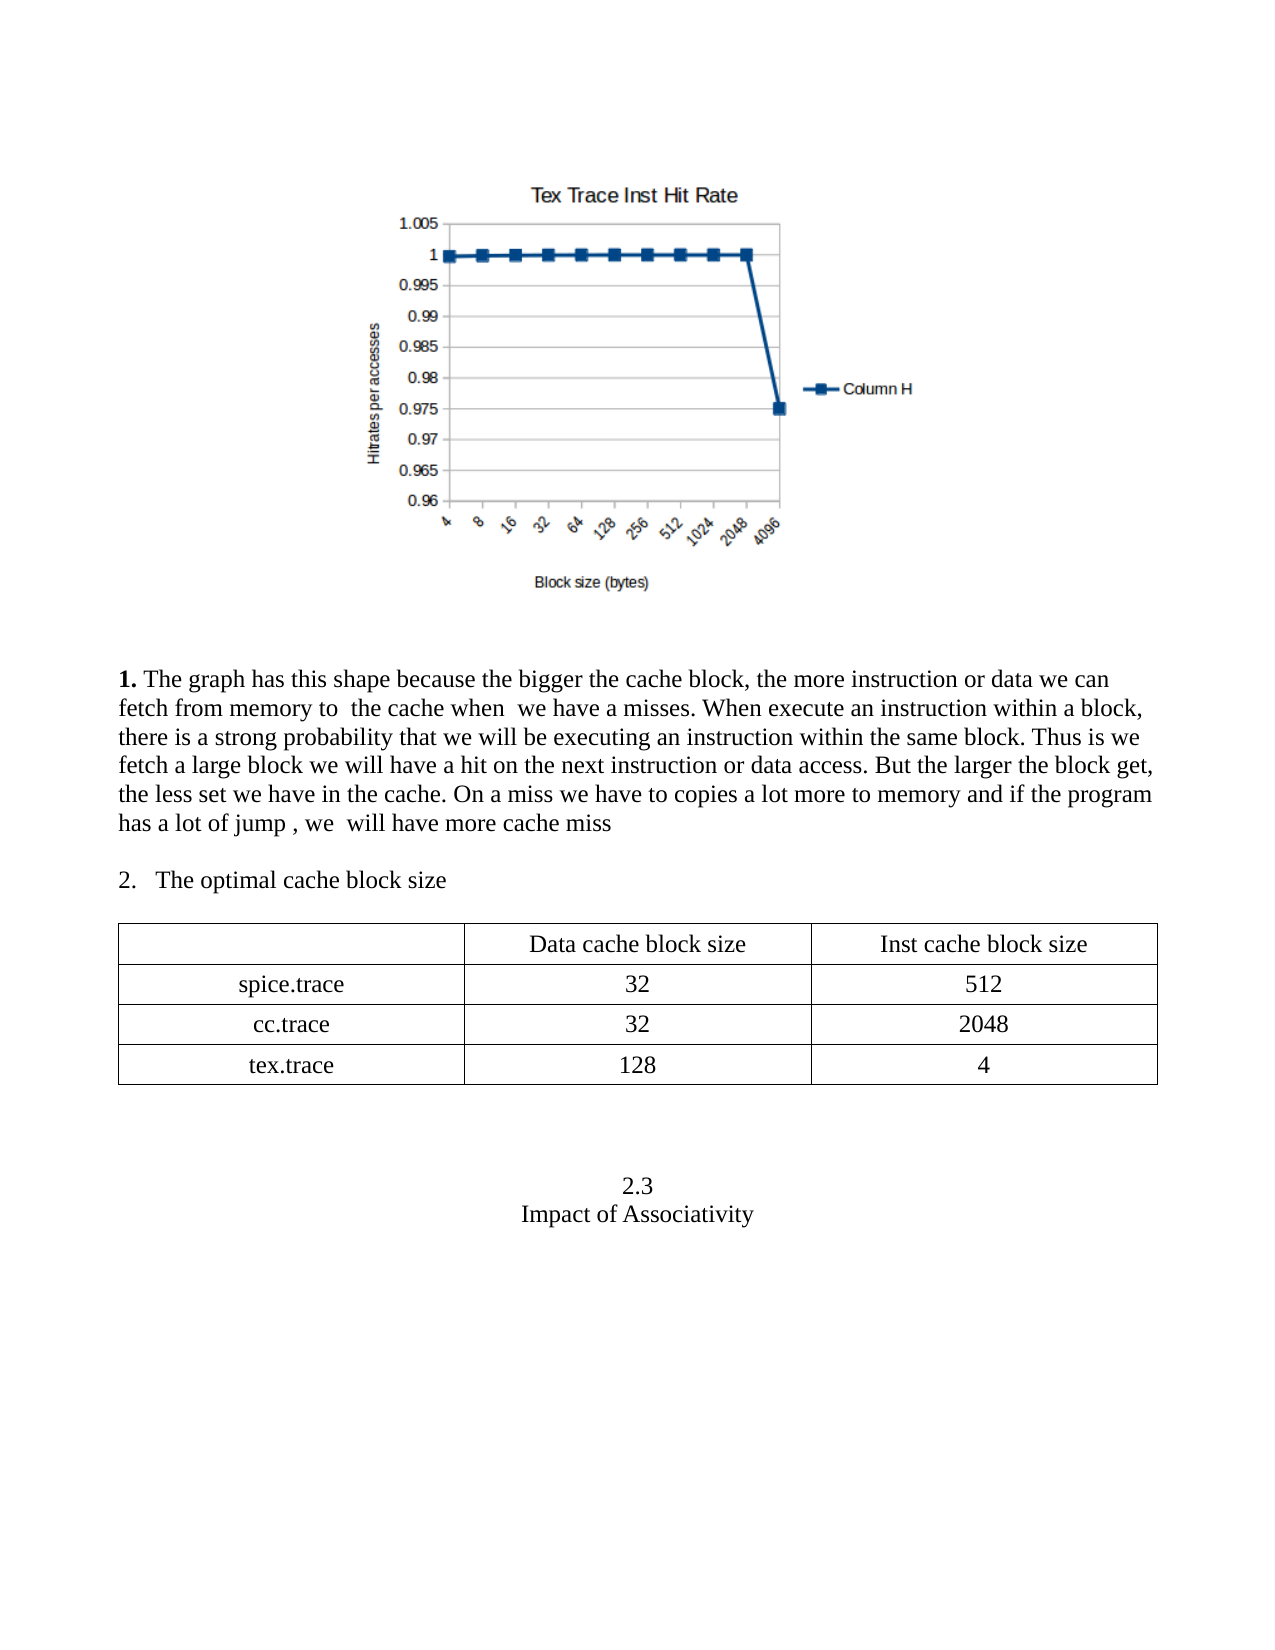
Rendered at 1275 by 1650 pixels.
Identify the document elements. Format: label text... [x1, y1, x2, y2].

table_header Inst cache block size [812, 924, 1157, 963]
table_header [119, 924, 464, 963]
text 2.3 [118, 1171, 1157, 1199]
table_cell tex.trace [119, 1045, 464, 1084]
table_cell 4 [812, 1045, 1157, 1084]
text Impact of Associativity [118, 1199, 1157, 1228]
text 1. The graph has this shape because the bigger the cache block, the more instruction or data we can fetch from memory to the cache when we have a misses. When execute an instruction within a block, there is a strong probability that we will be executing an instruction within the same block. Thus is we fetch a large block we will have a hit on the next instruction or data access. But the larger the block get, the less set we have in the cache. On a miss we have to copies a lot more to memory and if the program has a lot of jump , we will have more cache miss [118, 664, 1157, 837]
table_cell 512 [812, 965, 1157, 1004]
picture [360, 175, 916, 604]
table_cell 128 [465, 1045, 811, 1084]
table_cell spice.trace [119, 965, 464, 1004]
table_header Data cache block size [465, 924, 811, 963]
text 2. The optimal cache block size [118, 866, 1157, 894]
table_cell cc.trace [119, 1005, 464, 1044]
table_cell 2048 [812, 1005, 1157, 1044]
table_cell 32 [465, 965, 811, 1004]
table_cell 32 [465, 1005, 811, 1044]
